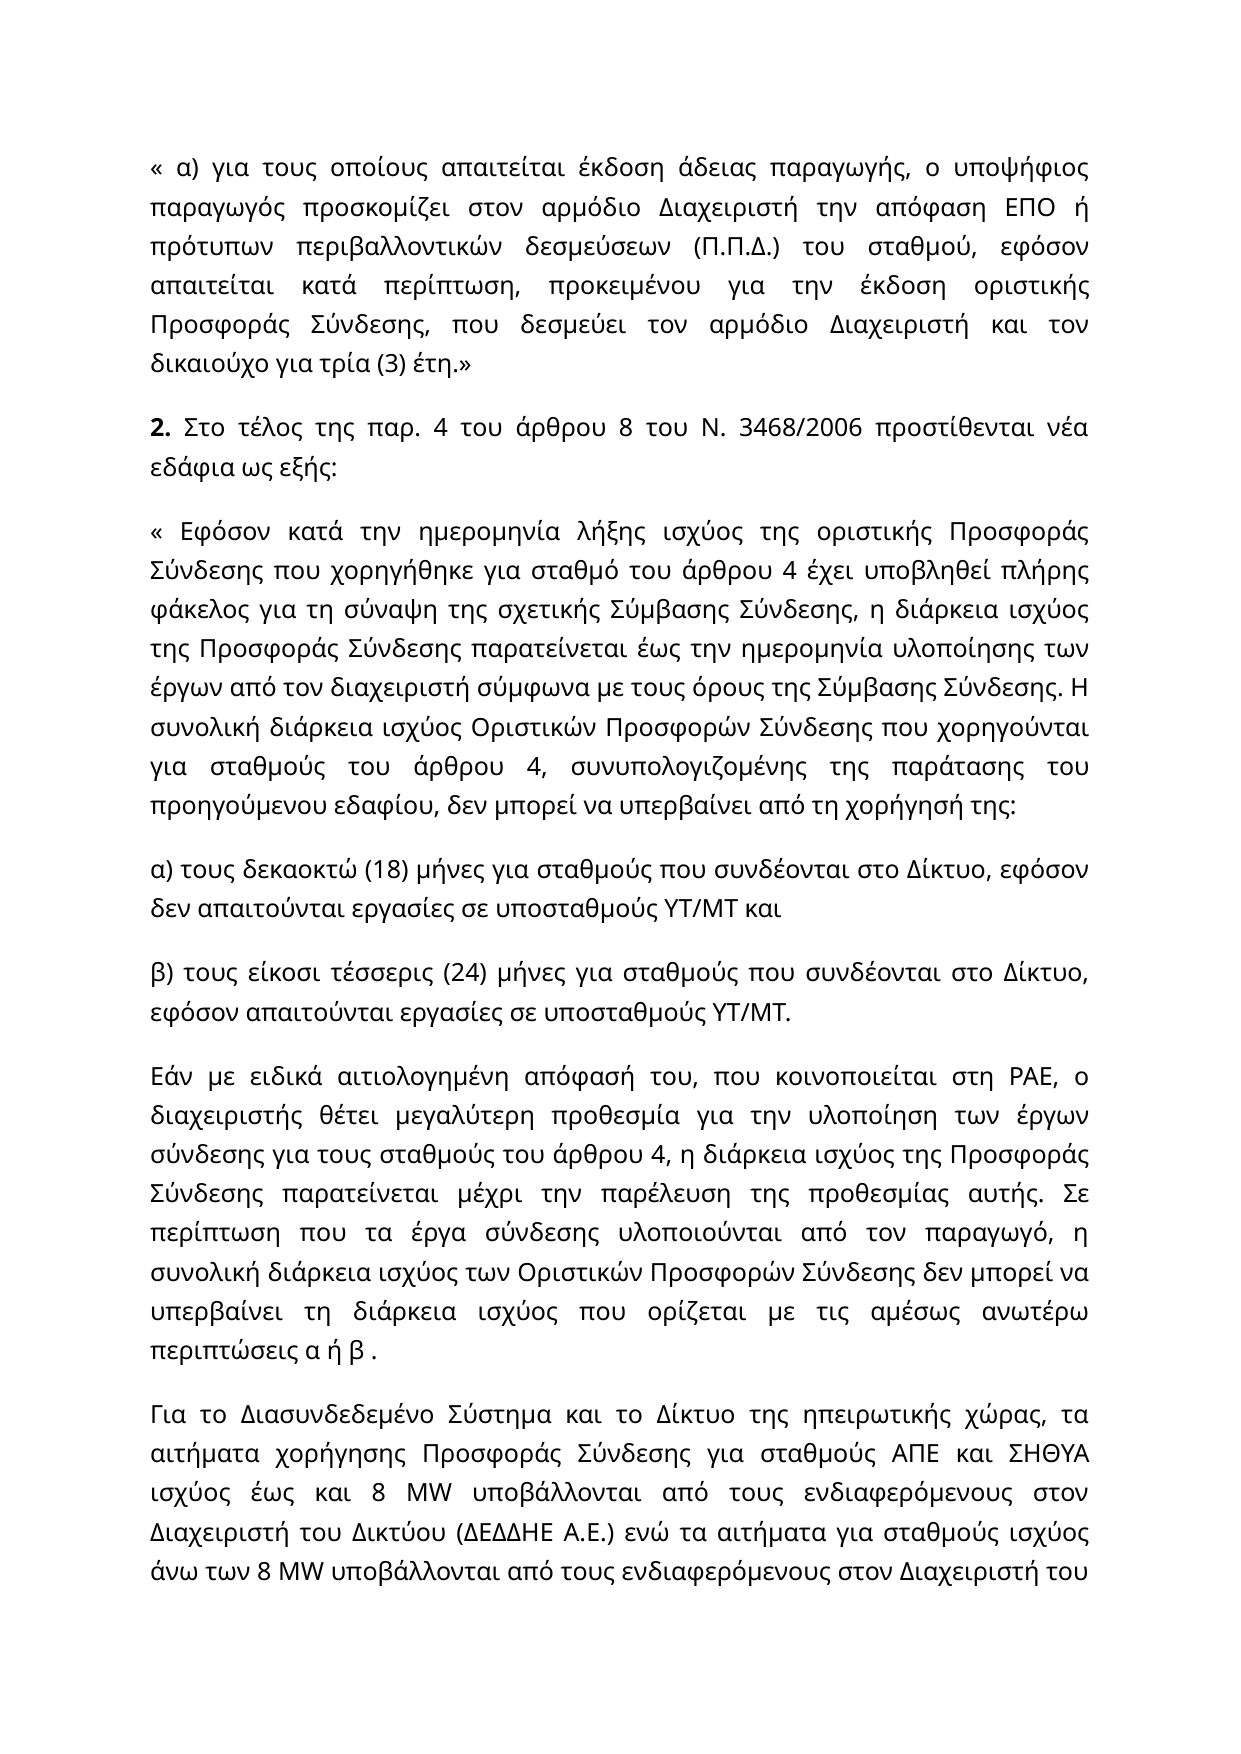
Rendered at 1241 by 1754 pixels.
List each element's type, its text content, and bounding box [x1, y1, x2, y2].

text « α) για τους οποίους απαιτείται έκδοση άδειας παραγωγής, ο υποψήφιος παραγωγός προσκομίζει στον αρμόδιο Διαχειριστή την απόφαση ΕΠΟ ή πρότυπων περιβαλλοντικών δεσμεύσεων (Π.Π.Δ.) του σταθμού, εφόσον απαιτείται κατά περίπτωση, προκειμένου για την έκδοση οριστικής Προσφοράς Σύνδεσης, που δεσμεύει τον αρμόδιο Διαχειριστή και τον δικαιούχο για τρία (3) έτη.» [150, 150, 1090, 380]
text β) τους είκοσι τέσσερις (24) μήνες για σταθμούς που συνδέονται στο Δίκτυο, εφόσον απαιτούνται εργασίες σε υποσταθμούς ΥΤ/ΜΤ. [150, 955, 1090, 1028]
text « Εφόσον κατά την ημερομηνία λήξης ισχύος της οριστικής Προσφοράς Σύνδεσης που χορηγήθηκε για σταθμό του άρθρου 4 έχει υποβληθεί πλήρης φάκελος για τη σύναψη της σχετικής Σύμβασης Σύνδεσης, η διάρκεια ισχύος της Προσφοράς Σύνδεσης παρατείνεται έως την ημερομηνία υλοποίησης των έργων από τον διαχειριστή σύμφωνα με τους όρους της Σύμβασης Σύνδεσης. Η συνολική διάρκεια ισχύος Οριστικών Προσφορών Σύνδεσης που χορηγούνται για σταθμούς του άρθρου 4, συνυπολογιζομένης της παράτασης του προηγούμενου εδαφίου, δεν μπορεί να υπερβαίνει από τη χορήγησή της: [150, 513, 1090, 822]
text Εάν με ειδικά αιτιολογημένη απόφασή του, που κοινοποιείται στη ΡΑΕ, ο διαχειριστής θέτει μεγαλύτερη προθεσμία για την υλοποίηση των έργων σύνδεσης για τους σταθμούς του άρθρου 4, η διάρκεια ισχύος της Προσφοράς Σύνδεσης παρατείνεται μέχρι την παρέλευση της προθεσμίας αυτής. Σε περίπτωση που τα έργα σύνδεσης υλοποιούνται από τον παραγωγό, η συνολική διάρκεια ισχύος των Οριστικών Προσφορών Σύνδεσης δεν μπορεί να υπερβαίνει τη διάρκεια ισχύος που ορίζεται με τις αμέσως ανωτέρω περιπτώσεις α ή β . [150, 1058, 1090, 1367]
text 2. Στο τέλος της παρ. 4 του άρθρου 8 του Ν. 3468/2006 προστίθενται νέα εδάφια ως εξής: [150, 410, 1090, 483]
text α) τους δεκαοκτώ (18) μήνες για σταθμούς που συνδέονται στο Δίκτυο, εφόσον δεν απαιτούνται εργασίες σε υποσταθμούς ΥΤ/ΜΤ και [150, 852, 1090, 925]
text Για το Διασυνδεδεμένο Σύστημα και το Δίκτυο της ηπειρωτικής χώρας, τα αιτήματα χορήγησης Προσφοράς Σύνδεσης για σταθμούς ΑΠΕ και ΣΗΘΥΑ ισχύος έως και 8 MW υποβάλλονται από τους ενδιαφερόμενους στον Διαχειριστή του Δικτύου (ΔΕΔΔΗΕ Α.Ε.) ενώ τα αιτήματα για σταθμούς ισχύος άνω των 8 MW υποβάλλονται από τους ενδιαφερόμενους στον Διαχειριστή του [150, 1397, 1090, 1587]
